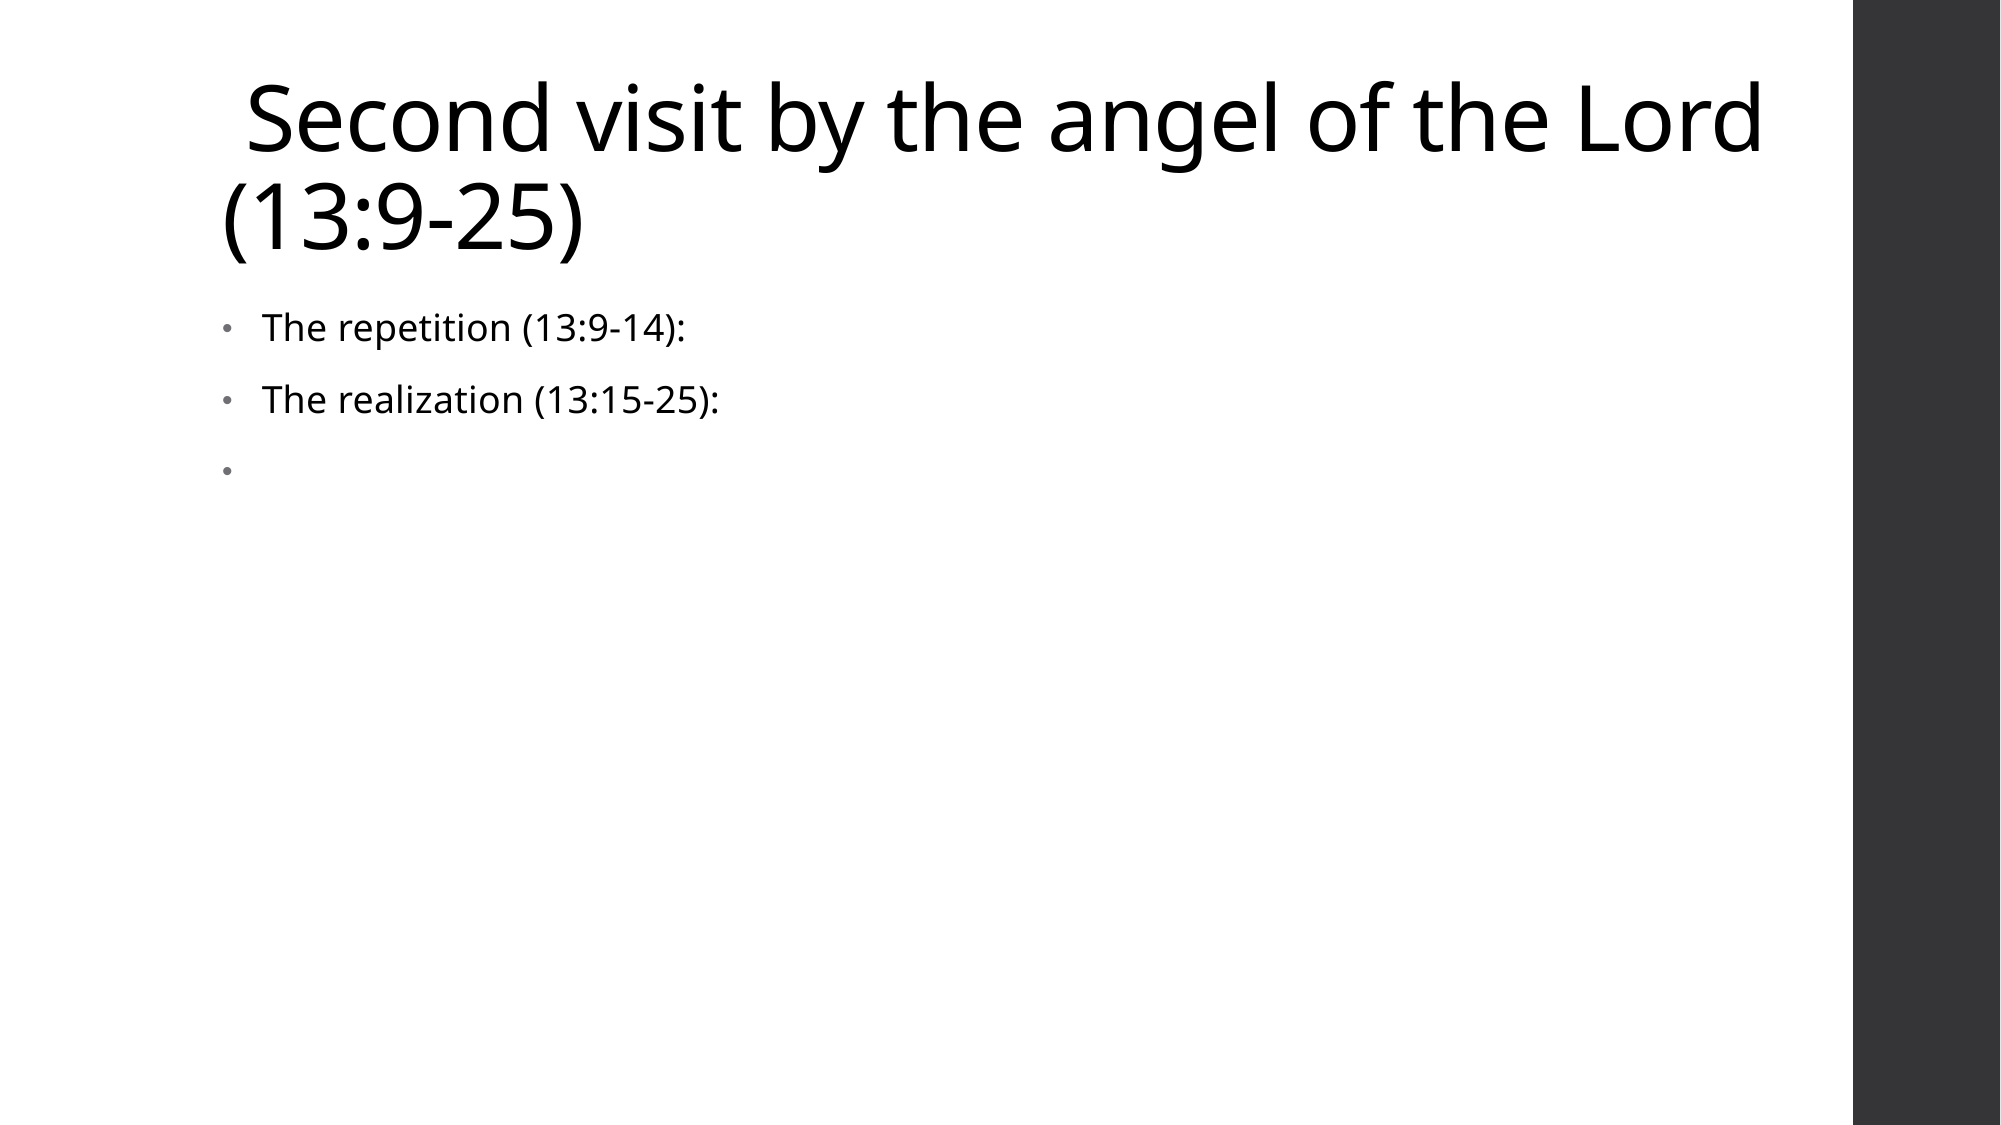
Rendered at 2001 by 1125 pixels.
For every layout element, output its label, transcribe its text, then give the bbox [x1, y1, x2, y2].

list The repetition (13:9-14): The realization (13:15-25): [206, 299, 1617, 1014]
title Second visit by the angel of the Lord (13:9-25) [206, 60, 1797, 278]
